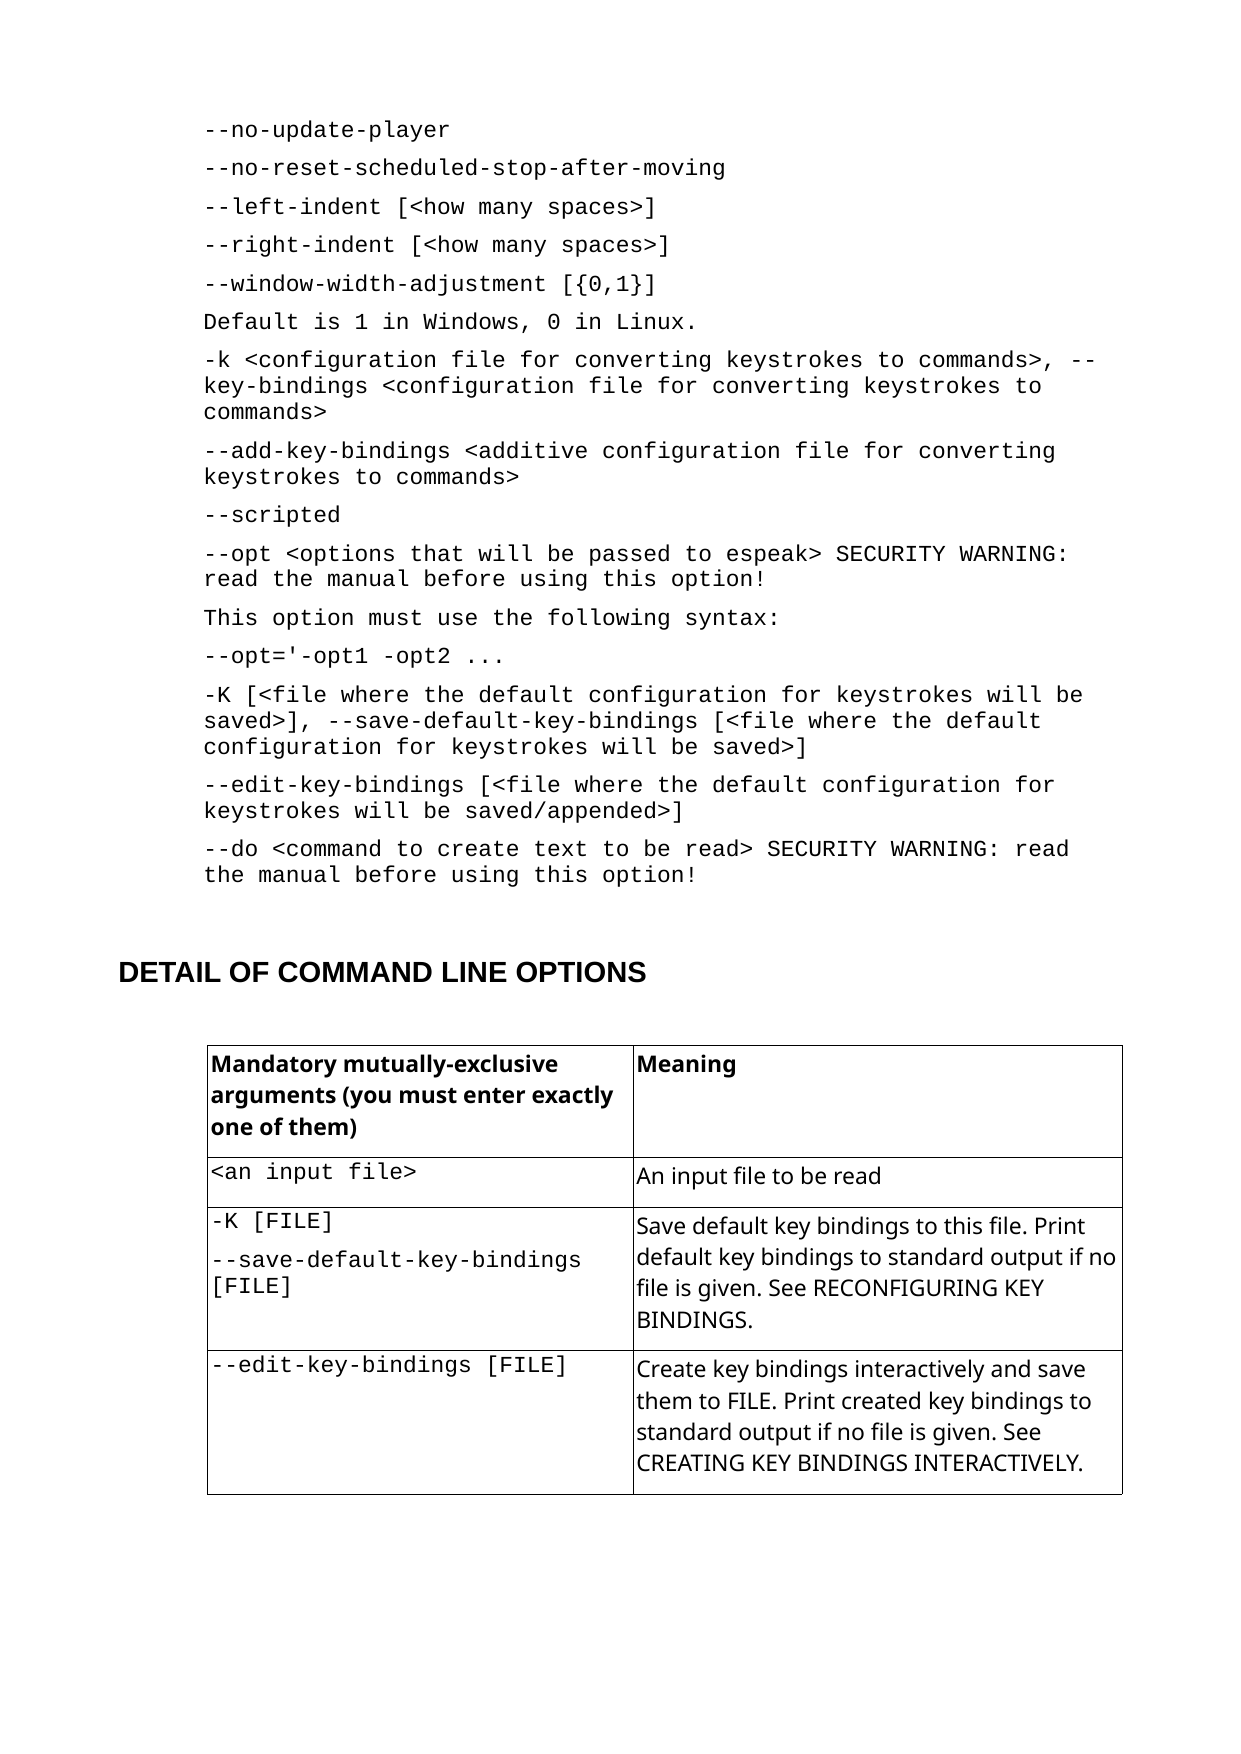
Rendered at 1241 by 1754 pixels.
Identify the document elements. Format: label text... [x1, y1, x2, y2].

text --opt='-opt1 -opt2 ... [203, 645, 1122, 671]
table_header Meaning [634, 1046, 1122, 1157]
text This option must use the following syntax: [203, 606, 1122, 632]
text -K [<file where the default configuration for keystrokes will be saved>], --save-default-key-bindings [<file where the default configuration for keystrokes will be saved>] [203, 683, 1122, 761]
text -k <configuration file for converting keystrokes to commands>, --key-bindings <configuration file for converting keystrokes to commands> [203, 349, 1122, 427]
text Default is 1 in Windows, 0 in Linux. [203, 310, 1122, 336]
table_header Mandatory mutually‑exclusive arguments (you must enter exactly one of them) [208, 1046, 633, 1157]
table_cell Save default key bindings to this file. Print default key bindings to standard output if no file is given. See RECONFIGURING KEY BINDINGS. [634, 1208, 1122, 1350]
table_cell --edit-key-bindings [FILE] [208, 1351, 633, 1494]
text --do <command to create text to be read> SECURITY WARNING: read the manual before using this option! [203, 838, 1122, 890]
table_cell -K [FILE] --save-default-key-bindings [FILE] [208, 1208, 633, 1350]
subtitle DETAIL OF COMMAND LINE OPTIONS [118, 955, 1122, 989]
table_cell <an input file> [208, 1158, 633, 1207]
text --left-indent [<how many spaces>] [203, 195, 1122, 221]
text --opt <options that will be passed to espeak> SECURITY WARNING: read the manual before using this option! [203, 542, 1122, 594]
text --add-key-bindings <additive configuration file for converting keystrokes to commands> [203, 439, 1122, 491]
text --edit-key-bindings [<file where the default configuration for keystrokes will be saved/appended>] [203, 773, 1122, 825]
text --scripted [203, 503, 1122, 529]
text --no-reset-scheduled-stop-after-moving [203, 157, 1122, 182]
table_cell An input file to be read [634, 1158, 1122, 1207]
text --no-update-player [203, 118, 1122, 144]
text --right-indent [<how many spaces>] [203, 233, 1122, 259]
text --window-width-adjustment [{0,1}] [203, 272, 1122, 298]
table_cell Create key bindings interactively and save them to FILE. Print created key bindings to standard output if no file is given. See CREATING KEY BINDINGS INTERACTIVELY. [634, 1351, 1122, 1494]
